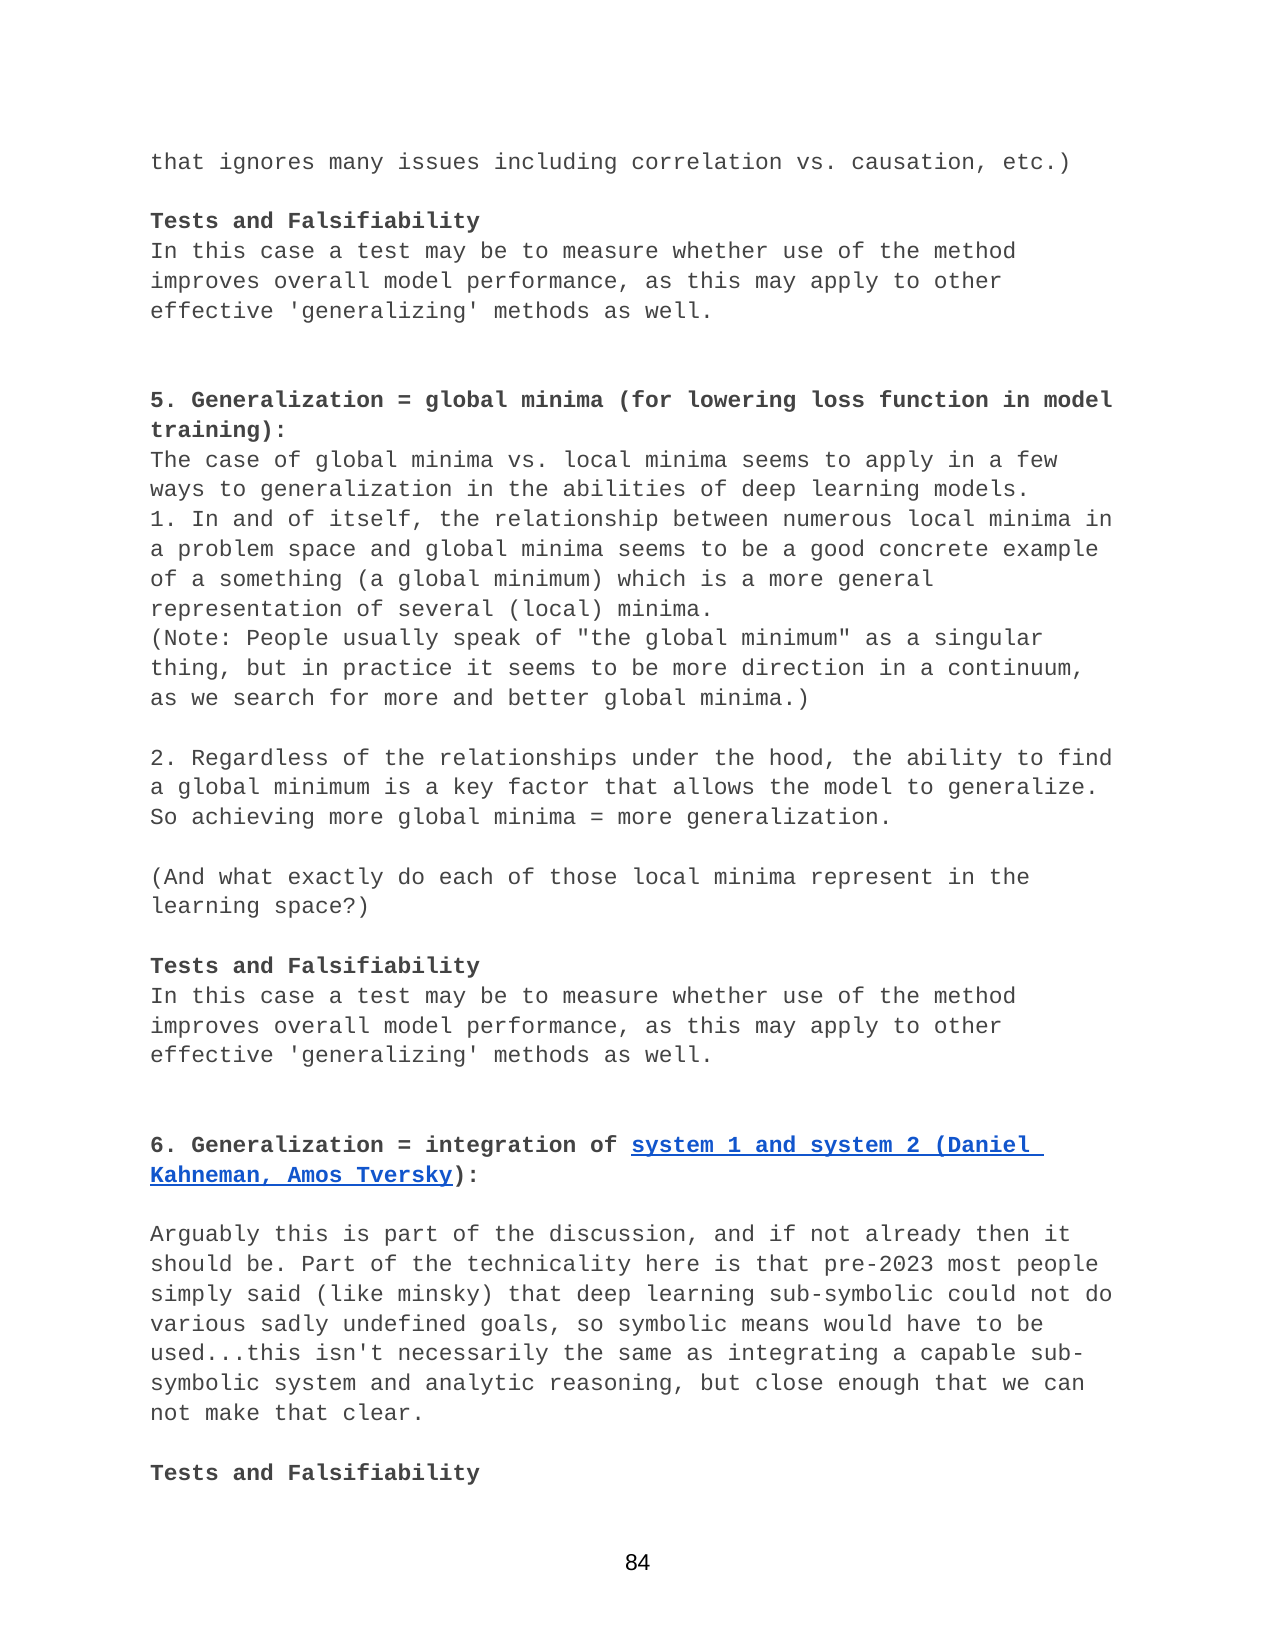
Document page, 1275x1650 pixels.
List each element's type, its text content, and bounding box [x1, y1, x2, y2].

text (And what exactly do each of those local minima represent in the learning space?) [150, 865, 1125, 921]
text 1. In and of itself, the relationship between numerous local minima in a problem space and global minima seems to be a good concrete example of a something (a global minimum) which is a more general representation of several (local) minima. [150, 507, 1125, 623]
text (Note: People usually speak of "the global minimum" as a singular thing, but in practice it seems to be more direction in a continuum, as we search for more and better global minima.) [150, 627, 1125, 712]
text 6. Generalization = integration of system 1 and system 2 (Daniel Kahneman, Amos Tversky): [150, 1133, 1125, 1189]
text that ignores many issues including correlation vs. causation, etc.) [150, 150, 1125, 176]
text Tests and Falsifiability [150, 954, 1125, 980]
text Tests and Falsifiability [150, 1461, 1125, 1487]
text Tests and Falsifiability [150, 209, 1125, 236]
text Arguably this is part of the discussion, and if not already then it should be. Part of the technicality here is that pre-2023 most people simply said (like minsky) that deep learning sub-symbolic could not do various sadly undefined goals, so symbolic means would have to be used...this isn't necessarily the same as integrating a capable sub-symbolic system and analytic reasoning, but close enough that we can not make that clear. [150, 1222, 1125, 1427]
text In this case a test may be to measure whether use of the method improves overall model performance, as this may apply to other effective 'generalizing' methods as well. [150, 239, 1125, 325]
text 2. Regardless of the relationships under the hood, the ability to find a global minimum is a key factor that allows the model to generalize. So achieving more global minima = more generalization. [150, 746, 1125, 831]
text The case of global minima vs. local minima seems to apply in a few ways to generalization in the abilities of deep learning models. [150, 448, 1125, 504]
text In this case a test may be to measure whether use of the method improves overall model performance, as this may apply to other effective 'generalizing' methods as well. [150, 984, 1125, 1070]
text 5. Generalization = global minima (for lowering loss function in model training): [150, 388, 1125, 444]
